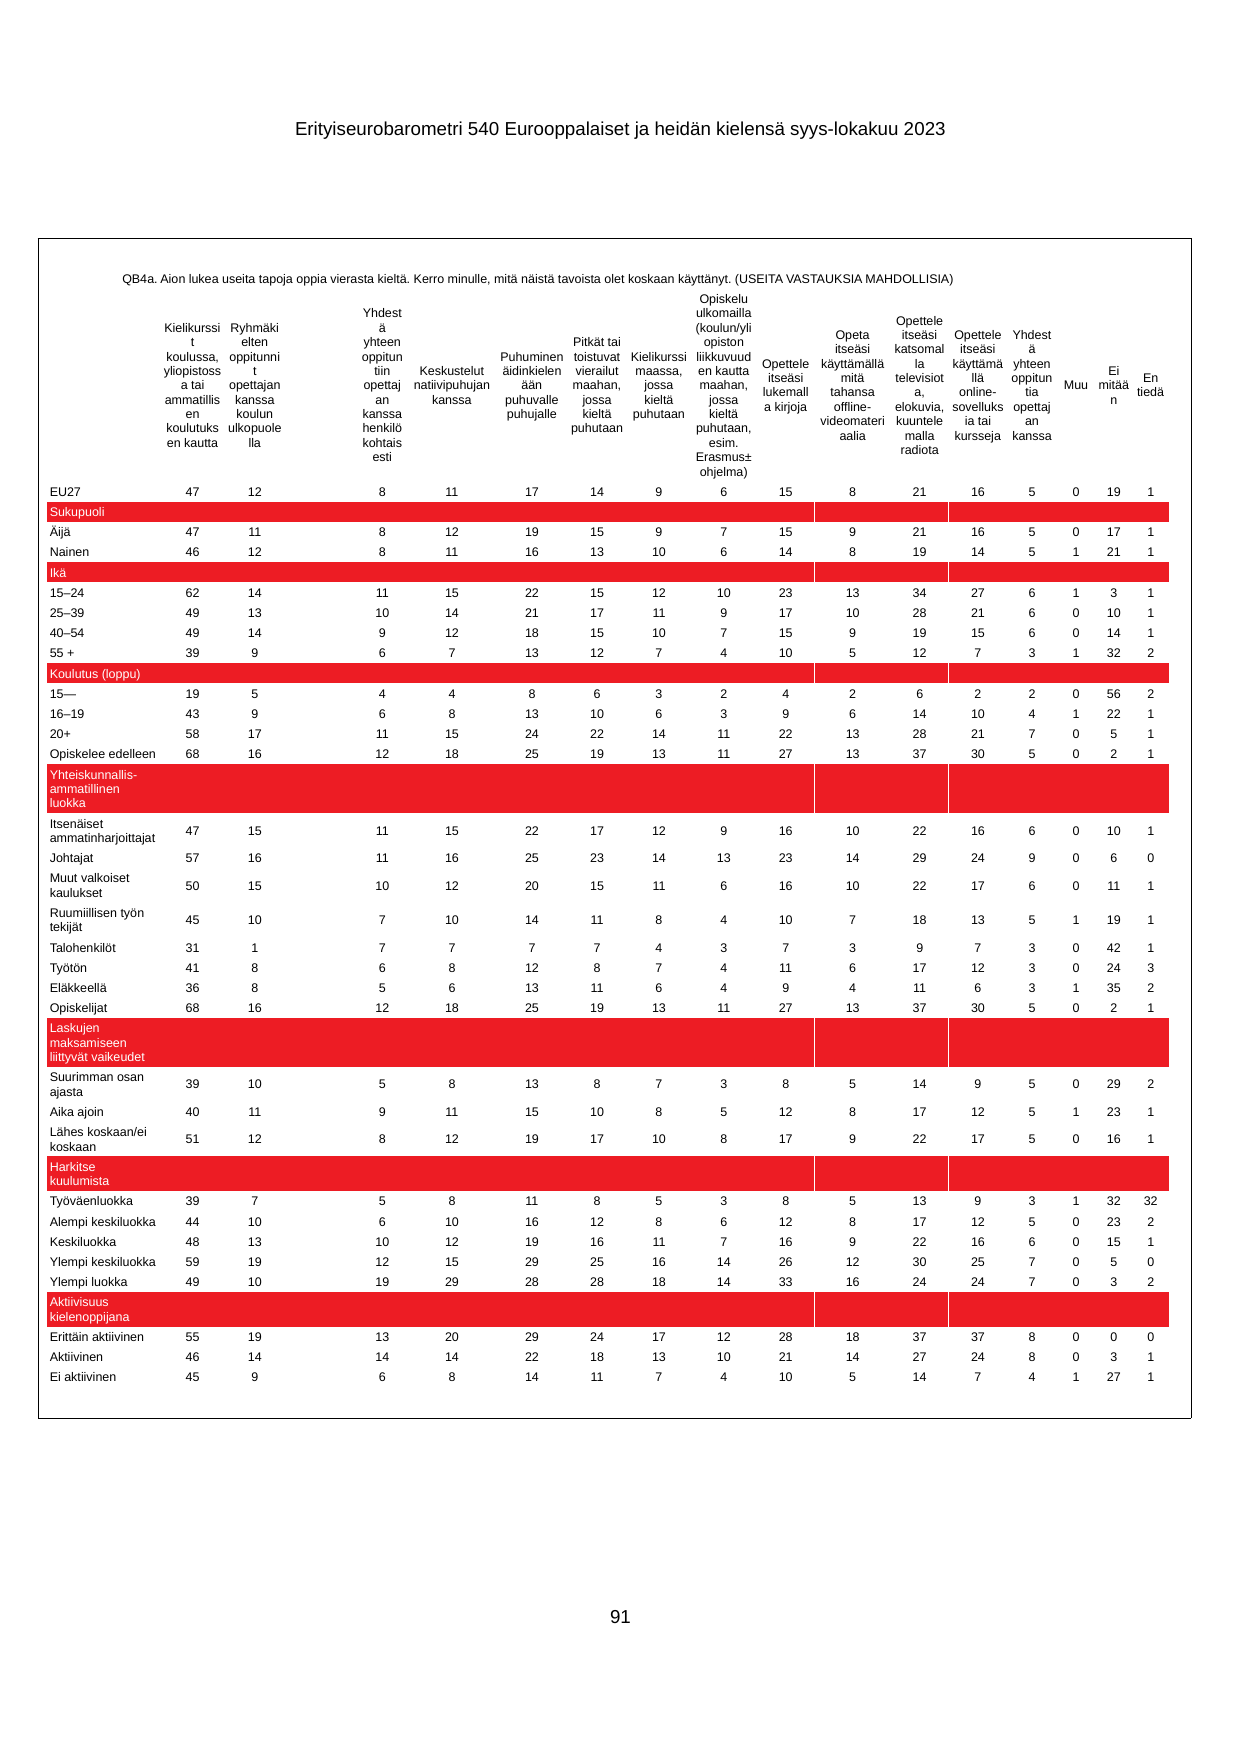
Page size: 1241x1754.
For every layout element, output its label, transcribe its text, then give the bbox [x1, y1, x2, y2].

table_cell 14 [756, 542, 814, 562]
table_cell 4 [407, 684, 496, 704]
table_cell 14 [949, 542, 1007, 562]
table_cell [496, 502, 567, 522]
table_cell [627, 562, 691, 582]
table_cell [357, 764, 407, 813]
table_cell 13 [815, 998, 890, 1018]
table_cell 7 [627, 643, 691, 663]
table_cell [407, 663, 496, 683]
table_cell Opiskelijat [47, 998, 160, 1018]
table_cell 37 [890, 1327, 948, 1347]
table_cell 10 [691, 583, 756, 603]
table_cell 10 [225, 1272, 284, 1292]
table_cell [756, 502, 814, 522]
table_cell 13 [496, 643, 567, 663]
table_cell [890, 663, 948, 683]
table_cell 34 [890, 583, 948, 603]
table_cell [567, 502, 627, 522]
table_cell Yhteiskunnallis-ammatillinen luokka [47, 764, 160, 813]
table_cell 13 [627, 744, 691, 764]
table_cell 5 [815, 1367, 890, 1387]
table_cell 13 [357, 1327, 407, 1347]
table_cell [284, 583, 357, 603]
table_cell 12 [949, 1211, 1007, 1231]
table_cell 5 [627, 1191, 691, 1211]
table_cell Työtön [47, 958, 160, 978]
table_cell 12 [949, 1102, 1007, 1122]
table_cell 27 [756, 998, 814, 1018]
table_cell [496, 1156, 567, 1191]
table_cell 15— [47, 684, 160, 704]
table_cell 1 [1057, 643, 1095, 663]
table_cell [284, 481, 357, 502]
table_cell 16 [627, 1252, 691, 1272]
table_cell 1 [1057, 704, 1095, 724]
table_cell [1007, 502, 1057, 522]
table_cell 33 [756, 1272, 814, 1292]
table_cell 12 [357, 998, 407, 1018]
table_cell Keskustelut natiivipuhujan kanssa [407, 289, 496, 481]
table_cell 10 [407, 903, 496, 937]
table_cell 10 [225, 1067, 284, 1102]
table_cell 9 [815, 623, 890, 643]
table_cell [815, 764, 890, 813]
table_cell 25 [567, 1252, 627, 1272]
table_cell [284, 744, 357, 764]
table_cell Erittäin aktiivinen [47, 1327, 160, 1347]
table_cell 5 [1007, 903, 1057, 937]
table_cell [284, 1347, 357, 1367]
table_cell 15 [496, 1102, 567, 1122]
table_cell 1 [1132, 998, 1169, 1018]
table_cell [1095, 764, 1132, 813]
table_cell 13 [567, 542, 627, 562]
table_cell 3 [1132, 958, 1169, 978]
table_cell 0 [1057, 958, 1095, 978]
table_cell 10 [567, 1102, 627, 1122]
table_cell 40 [160, 1102, 225, 1122]
table_cell 8 [567, 1067, 627, 1102]
table_cell 14 [890, 704, 948, 724]
table_cell 17 [890, 1102, 948, 1122]
table_cell 17 [890, 958, 948, 978]
table_cell 10 [627, 1122, 691, 1156]
table_cell [284, 1272, 357, 1292]
table_cell 15 [567, 623, 627, 643]
table_cell 11 [567, 903, 627, 937]
table_cell 9 [357, 1102, 407, 1122]
table_cell 19 [225, 1327, 284, 1347]
table_cell 24 [949, 848, 1007, 868]
table_cell 7 [567, 937, 627, 957]
table_cell 14 [815, 1347, 890, 1367]
table_cell [567, 663, 627, 683]
table_cell 21 [949, 603, 1007, 623]
table_cell 3 [691, 1067, 756, 1102]
table_cell 7 [691, 1231, 756, 1252]
table_cell [756, 764, 814, 813]
table_cell [1132, 502, 1169, 522]
table_cell En tiedä [1132, 289, 1169, 481]
table_cell [890, 502, 948, 522]
table_cell 41 [160, 958, 225, 978]
table_cell [1132, 663, 1169, 683]
table_cell 43 [160, 704, 225, 724]
table_cell 16 [1095, 1122, 1132, 1156]
table_cell 2 [1132, 1211, 1169, 1231]
table_cell [496, 1292, 567, 1327]
table_cell 14 [691, 1272, 756, 1292]
table_cell 15 [567, 583, 627, 603]
table_cell [627, 1292, 691, 1327]
table_cell 0 [1057, 1327, 1095, 1347]
table_cell 47 [160, 522, 225, 542]
table_cell 13 [496, 1067, 567, 1102]
table_cell 8 [815, 481, 890, 502]
table_cell 39 [160, 1191, 225, 1211]
table_cell 25 [496, 848, 567, 868]
table_cell [284, 848, 357, 868]
table_cell Aika ajoin [47, 1102, 160, 1122]
table_cell 15 [756, 522, 814, 542]
table_cell 12 [357, 1252, 407, 1272]
table_cell 29 [496, 1252, 567, 1272]
table_cell [160, 764, 225, 813]
table_cell 6 [1007, 868, 1057, 903]
table_cell 11 [496, 1191, 567, 1211]
table_cell 11 [407, 481, 496, 502]
table_cell [496, 562, 567, 582]
table_cell 25 [496, 744, 567, 764]
table_cell [756, 663, 814, 683]
table_cell [1007, 764, 1057, 813]
table_cell [1007, 562, 1057, 582]
table_cell 8 [407, 958, 496, 978]
table_cell [691, 1292, 756, 1327]
table_cell Harkitse kuulumista [47, 1156, 160, 1191]
table_cell 16 [496, 1211, 567, 1231]
table_cell 0 [1057, 848, 1095, 868]
table_cell 1 [1057, 542, 1095, 562]
table_cell Pitkät tai toistuvat vierailut maahan, jossa kieltä puhutaan [567, 289, 627, 481]
table_cell [1095, 663, 1132, 683]
table_cell 7 [225, 1191, 284, 1211]
table_cell 8 [815, 1211, 890, 1231]
table_cell [627, 502, 691, 522]
table_cell 29 [496, 1327, 567, 1347]
table_cell 0 [1132, 1252, 1169, 1272]
table_cell 5 [1007, 542, 1057, 562]
table_cell 22 [890, 813, 948, 848]
table_cell 8 [357, 542, 407, 562]
table_cell 7 [627, 958, 691, 978]
table_cell [284, 868, 357, 903]
table_cell 21 [1095, 542, 1132, 562]
table_cell [407, 1156, 496, 1191]
table_cell 8 [756, 1067, 814, 1102]
table_cell 14 [627, 848, 691, 868]
table_cell [284, 502, 357, 522]
table_cell 8 [815, 1102, 890, 1122]
table_cell Lähes koskaan/ei koskaan [47, 1122, 160, 1156]
table_cell [1057, 1156, 1095, 1191]
table_cell 3 [1095, 583, 1132, 603]
table_cell [1132, 1156, 1169, 1191]
table_cell [407, 1018, 496, 1067]
table_cell 24 [949, 1272, 1007, 1292]
table_cell 6 [890, 684, 948, 704]
table_cell 6 [691, 481, 756, 502]
table_cell 19 [567, 998, 627, 1018]
table_cell 1 [1132, 704, 1169, 724]
table_cell 11 [225, 1102, 284, 1122]
table_cell [284, 1211, 357, 1231]
table_cell 13 [496, 978, 567, 998]
table_cell 6 [949, 978, 1007, 998]
table_cell 0 [1095, 1327, 1132, 1347]
table_cell 10 [949, 704, 1007, 724]
table_cell 21 [890, 481, 948, 502]
table_cell [756, 1292, 814, 1327]
table_cell 1 [1057, 903, 1095, 937]
table_cell 6 [357, 704, 407, 724]
table_cell 6 [627, 978, 691, 998]
table_cell 10 [1095, 603, 1132, 623]
table_cell 1 [1132, 1347, 1169, 1367]
table_cell 0 [1057, 1252, 1095, 1272]
table_cell 58 [160, 724, 225, 744]
table_cell [1132, 1292, 1169, 1327]
table_cell [225, 1018, 284, 1067]
table_cell 9 [357, 623, 407, 643]
table_cell [691, 1156, 756, 1191]
table_cell Talohenkilöt [47, 937, 160, 957]
table_cell 8 [407, 1367, 496, 1387]
table_cell [357, 1018, 407, 1067]
table_cell Työväenluokka [47, 1191, 160, 1211]
table_cell [47, 289, 160, 481]
table_cell [284, 1018, 357, 1067]
table_cell 1 [225, 937, 284, 957]
table_cell 10 [815, 813, 890, 848]
table_cell 11 [567, 1367, 627, 1387]
table_cell 4 [691, 978, 756, 998]
table_cell [357, 663, 407, 683]
table_cell 17 [1095, 522, 1132, 542]
table_cell [284, 623, 357, 643]
table_cell Opiskelee edelleen [47, 744, 160, 764]
table_cell 3 [1007, 978, 1057, 998]
table_cell 4 [691, 1367, 756, 1387]
table_cell 7 [949, 643, 1007, 663]
table_cell 5 [1007, 1067, 1057, 1102]
table_cell 11 [357, 813, 407, 848]
table_cell 30 [949, 998, 1007, 1018]
table_cell 2 [691, 684, 756, 704]
table_cell 14 [496, 1367, 567, 1387]
table_cell 19 [1095, 481, 1132, 502]
table_cell 6 [627, 704, 691, 724]
table_cell 4 [815, 978, 890, 998]
table_cell 13 [627, 998, 691, 1018]
table_cell 15 [567, 522, 627, 542]
table_cell 2 [1132, 1272, 1169, 1292]
table_cell 12 [815, 1252, 890, 1272]
table_cell 13 [691, 848, 756, 868]
table_cell 14 [225, 623, 284, 643]
table_cell [284, 958, 357, 978]
table_cell 5 [1007, 744, 1057, 764]
table_cell 10 [225, 1211, 284, 1231]
table_cell 0 [1057, 522, 1095, 542]
table_cell 3 [1007, 1191, 1057, 1211]
table_cell 62 [160, 583, 225, 603]
table_cell [284, 1252, 357, 1272]
table_cell 17 [890, 1211, 948, 1231]
table_cell 11 [890, 978, 948, 998]
table_cell 17 [627, 1327, 691, 1347]
table_cell 12 [567, 643, 627, 663]
table_cell 50 [160, 868, 225, 903]
table_cell 37 [890, 744, 948, 764]
table_cell 16 [815, 1272, 890, 1292]
table_cell 14 [567, 481, 627, 502]
table_cell 10 [567, 704, 627, 724]
table_cell [1007, 1156, 1057, 1191]
table_cell Koulutus (loppu) [47, 663, 160, 683]
table_cell 16 [949, 522, 1007, 542]
table_cell 1 [1132, 522, 1169, 542]
table_cell 22 [1095, 704, 1132, 724]
table_cell 12 [407, 868, 496, 903]
table_cell Ylempi keskiluokka [47, 1252, 160, 1272]
table_cell 6 [567, 684, 627, 704]
table_cell [407, 562, 496, 582]
table_cell 6 [357, 643, 407, 663]
table_cell [284, 1122, 357, 1156]
table_cell Ylempi luokka [47, 1272, 160, 1292]
table_cell 2 [949, 684, 1007, 704]
table_cell [949, 1156, 1007, 1191]
table_cell 17 [567, 603, 627, 623]
table_cell 0 [1057, 603, 1095, 623]
table_cell 57 [160, 848, 225, 868]
table_cell 7 [407, 643, 496, 663]
table_cell [1095, 1292, 1132, 1327]
table_cell 1 [1132, 724, 1169, 744]
table_cell 1 [1132, 903, 1169, 937]
table_cell 18 [407, 998, 496, 1018]
table_cell 6 [691, 868, 756, 903]
table_cell 15 [756, 481, 814, 502]
table_cell 0 [1057, 1122, 1095, 1156]
table_cell Nainen [47, 542, 160, 562]
table_cell EU27 [47, 481, 160, 502]
table_cell 7 [357, 937, 407, 957]
table_cell Kielikurssi maassa, jossa kieltä puhutaan [627, 289, 691, 481]
table_cell 17 [756, 603, 814, 623]
table_cell 6 [1007, 603, 1057, 623]
table_cell 15 [1095, 1231, 1132, 1252]
table_cell Opettele itseäsi katsomalla televisiota, elokuvia, kuuntelemalla radiota [890, 289, 948, 481]
table_cell 5 [1095, 724, 1132, 744]
table_cell 8 [627, 1102, 691, 1122]
table_cell 49 [160, 603, 225, 623]
table_cell 8 [407, 704, 496, 724]
table_cell [160, 663, 225, 683]
table_cell 45 [160, 903, 225, 937]
table_cell 3 [1007, 958, 1057, 978]
table_cell 7 [496, 937, 567, 957]
table_cell 18 [627, 1272, 691, 1292]
table_cell 14 [225, 583, 284, 603]
table_cell [284, 542, 357, 562]
table_cell [756, 1018, 814, 1067]
table_cell 9 [756, 704, 814, 724]
table_cell 16–19 [47, 704, 160, 724]
table_cell 11 [691, 724, 756, 744]
table_cell 10 [691, 1347, 756, 1367]
table_cell [407, 502, 496, 522]
table_cell 10 [756, 903, 814, 937]
table_cell 9 [815, 1231, 890, 1252]
table_cell 1 [1057, 1191, 1095, 1211]
table_cell 0 [1057, 937, 1095, 957]
table_cell 36 [160, 978, 225, 998]
table_cell 5 [1007, 998, 1057, 1018]
table_cell 13 [890, 1191, 948, 1211]
table_cell 10 [815, 603, 890, 623]
table_cell 18 [815, 1327, 890, 1347]
table_cell 1 [1132, 937, 1169, 957]
table_cell [284, 1327, 357, 1347]
table_cell Ryhmäkielten oppitunnit opettajan kanssa koulun ulkopuolella [225, 289, 284, 481]
table_cell 22 [756, 724, 814, 744]
table_header QB4a. Aion lukea useita tapoja oppia vierasta kieltä. Kerro minulle, mitä näistä tavoista olet koskaan käyttänyt. (USEITA VASTAUKSIA MAHDOLLISIA) [119, 269, 1057, 289]
table_cell 28 [496, 1272, 567, 1292]
table_cell 0 [1057, 1347, 1095, 1367]
table_cell 25 [949, 1252, 1007, 1272]
table_cell Puhuminen äidinkielenään puhuvalle puhujalle [496, 289, 567, 481]
table_cell 12 [627, 583, 691, 603]
table_cell 1 [1132, 623, 1169, 643]
table_cell 21 [496, 603, 567, 623]
table_cell 21 [756, 1347, 814, 1367]
table_cell [284, 978, 357, 998]
table_cell 9 [225, 643, 284, 663]
table_cell 8 [815, 542, 890, 562]
table_cell 6 [1007, 623, 1057, 643]
table_cell 9 [691, 603, 756, 623]
table_cell 11 [567, 978, 627, 998]
table_cell 20 [496, 868, 567, 903]
table_cell 6 [357, 958, 407, 978]
table_cell 39 [160, 643, 225, 663]
table_cell 46 [160, 542, 225, 562]
table_cell 31 [160, 937, 225, 957]
table_cell 6 [691, 1211, 756, 1231]
table_cell 2 [1132, 1067, 1169, 1102]
table_cell 4 [756, 684, 814, 704]
table_cell 2 [1007, 684, 1057, 704]
table_cell [225, 562, 284, 582]
table_cell 27 [949, 583, 1007, 603]
table_cell 27 [890, 1347, 948, 1367]
table_cell Eläkkeellä [47, 978, 160, 998]
table_cell 68 [160, 744, 225, 764]
table_cell 9 [225, 1367, 284, 1387]
table_cell [284, 643, 357, 663]
table_cell 22 [567, 724, 627, 744]
table_cell [357, 1292, 407, 1327]
table_cell [890, 1018, 948, 1067]
table_cell 5 [1095, 1252, 1132, 1272]
table_cell 5 [1007, 1211, 1057, 1231]
table_cell 49 [160, 623, 225, 643]
table_cell Ruumiillisen työn tekijät [47, 903, 160, 937]
table_cell 0 [1057, 1272, 1095, 1292]
table_cell 4 [1007, 704, 1057, 724]
table_cell 18 [890, 903, 948, 937]
table_cell 16 [949, 813, 1007, 848]
table_cell 55 + [47, 643, 160, 663]
table_cell [567, 1018, 627, 1067]
table_cell 6 [815, 958, 890, 978]
table_cell 12 [225, 542, 284, 562]
table_cell 9 [691, 813, 756, 848]
table_cell [284, 724, 357, 744]
table_cell Opiskelu ulkomailla (koulun/yliopiston liikkuvuuden kautta maahan, jossa kieltä puhutaan, esim. Erasmus±ohjelma) [691, 289, 756, 481]
table_cell 23 [756, 848, 814, 868]
table_cell [949, 663, 1007, 683]
table_cell 17 [225, 724, 284, 744]
table_cell 47 [160, 813, 225, 848]
table_cell 8 [225, 958, 284, 978]
table_cell 1 [1132, 868, 1169, 903]
table_cell 22 [890, 868, 948, 903]
table_header [1095, 269, 1132, 289]
table_cell 23 [1095, 1102, 1132, 1122]
table_cell 1 [1132, 1231, 1169, 1252]
table_cell 9 [627, 522, 691, 542]
table_cell 27 [1095, 1367, 1132, 1387]
table_cell [407, 764, 496, 813]
table_cell 7 [756, 937, 814, 957]
table_cell [160, 1018, 225, 1067]
table_cell [284, 684, 357, 704]
table_cell 16 [949, 1231, 1007, 1252]
table_cell 9 [890, 937, 948, 957]
table_cell 37 [890, 998, 948, 1018]
table_cell 15 [567, 868, 627, 903]
table_cell 0 [1057, 998, 1095, 1018]
table_cell [627, 764, 691, 813]
table_cell [496, 1018, 567, 1067]
table_cell 32 [1095, 1191, 1132, 1211]
table_cell 6 [1007, 583, 1057, 603]
table_cell 10 [756, 1367, 814, 1387]
table_cell 10 [357, 1231, 407, 1252]
table_cell [284, 998, 357, 1018]
table_cell 32 [1095, 643, 1132, 663]
table_cell 10 [815, 868, 890, 903]
table_cell [225, 1292, 284, 1327]
table_cell [1007, 1292, 1057, 1327]
table_cell 11 [691, 998, 756, 1018]
table_cell 5 [357, 978, 407, 998]
table_cell [949, 1292, 1007, 1327]
table_cell 24 [567, 1327, 627, 1347]
table_cell [284, 813, 357, 848]
table_cell 8 [357, 481, 407, 502]
table_cell [815, 502, 890, 522]
table_cell 12 [756, 1211, 814, 1231]
table_cell [1095, 1018, 1132, 1067]
table_cell 59 [160, 1252, 225, 1272]
table_cell 19 [496, 1231, 567, 1252]
table_cell Opeta itseäsi käyttämällä mitä tahansa offline-videomateriaalia [815, 289, 890, 481]
table_header [47, 269, 119, 289]
table_cell 13 [627, 1347, 691, 1367]
table_cell 7 [627, 1367, 691, 1387]
table_cell 13 [225, 603, 284, 623]
table_cell 30 [949, 744, 1007, 764]
table_cell [890, 1156, 948, 1191]
table_cell 12 [225, 1122, 284, 1156]
table_cell 14 [496, 903, 567, 937]
table_cell 28 [756, 1327, 814, 1347]
table_cell 20 [407, 1327, 496, 1347]
table_cell [691, 1018, 756, 1067]
table_cell 8 [407, 1067, 496, 1102]
table_cell 1 [1057, 1367, 1095, 1387]
table_cell 9 [949, 1067, 1007, 1102]
table_cell 17 [949, 868, 1007, 903]
table_cell 13 [815, 583, 890, 603]
table_cell [357, 502, 407, 522]
table_cell [284, 903, 357, 937]
table_cell Yhdestä yhteen oppituntiin opettajan kanssa henkilökohtaisesti [357, 289, 407, 481]
table_cell 9 [627, 481, 691, 502]
table_cell 0 [1057, 868, 1095, 903]
table_cell 8 [567, 1191, 627, 1211]
table_cell 37 [949, 1327, 1007, 1347]
table_cell 10 [357, 868, 407, 903]
table_cell 0 [1057, 481, 1095, 502]
table_cell Ei aktiivinen [47, 1367, 160, 1387]
table_cell [1057, 1018, 1095, 1067]
table_cell [567, 1156, 627, 1191]
table_cell 1 [1132, 1102, 1169, 1122]
table_cell 5 [691, 1102, 756, 1122]
table_cell Muut valkoiset kaulukset [47, 868, 160, 903]
table_cell [1057, 764, 1095, 813]
table_cell Sukupuoli [47, 502, 160, 522]
table_cell 19 [496, 1122, 567, 1156]
table_cell 5 [815, 1191, 890, 1211]
table_cell 22 [496, 1347, 567, 1367]
table_cell 17 [567, 813, 627, 848]
table_cell 11 [225, 522, 284, 542]
table_cell 2 [1132, 643, 1169, 663]
table_cell [815, 562, 890, 582]
table_cell 3 [691, 704, 756, 724]
table_cell [357, 1156, 407, 1191]
table_cell Ikä [47, 562, 160, 582]
table_cell [284, 1102, 357, 1122]
table_cell 0 [1057, 684, 1095, 704]
table_cell 3 [691, 937, 756, 957]
table_cell [496, 764, 567, 813]
table_cell 19 [890, 542, 948, 562]
table_cell 21 [949, 724, 1007, 744]
table_cell [284, 937, 357, 957]
table_cell 19 [496, 522, 567, 542]
table_cell 8 [627, 903, 691, 937]
table_cell 9 [756, 978, 814, 998]
table_cell 11 [627, 1231, 691, 1252]
table_cell 8 [225, 978, 284, 998]
table_cell 0 [1132, 848, 1169, 868]
table_cell 22 [496, 813, 567, 848]
table_cell 68 [160, 998, 225, 1018]
table_cell 10 [627, 542, 691, 562]
table_cell [949, 764, 1007, 813]
table_cell [815, 663, 890, 683]
table_cell 3 [691, 1191, 756, 1211]
table_cell 12 [691, 1327, 756, 1347]
table_cell 16 [756, 813, 814, 848]
table_cell 11 [691, 744, 756, 764]
table_cell [496, 663, 567, 683]
table_cell 5 [1007, 1102, 1057, 1122]
table_cell [949, 1018, 1007, 1067]
table_cell 15 [225, 813, 284, 848]
table_cell 6 [815, 704, 890, 724]
table_cell 16 [756, 1231, 814, 1252]
table_cell 24 [890, 1272, 948, 1292]
table_cell Itsenäiset ammatinharjoittajat [47, 813, 160, 848]
table_cell 14 [890, 1067, 948, 1102]
table_cell [815, 1018, 890, 1067]
table_cell 16 [949, 481, 1007, 502]
table_cell [890, 764, 948, 813]
table_cell Aktiivinen [47, 1347, 160, 1367]
table_cell 32 [1132, 1191, 1169, 1211]
table_cell [1007, 663, 1057, 683]
table_cell 4 [691, 958, 756, 978]
table_cell 16 [225, 848, 284, 868]
table_cell 10 [627, 623, 691, 643]
table_cell 6 [357, 1367, 407, 1387]
table_cell 17 [567, 1122, 627, 1156]
table_cell 12 [225, 481, 284, 502]
table_cell 6 [691, 542, 756, 562]
table_cell 10 [225, 903, 284, 937]
table_cell 11 [407, 1102, 496, 1122]
table_cell 0 [1057, 1067, 1095, 1102]
table_cell 11 [357, 583, 407, 603]
table_cell [1095, 502, 1132, 522]
table_cell 5 [1007, 522, 1057, 542]
table_cell 29 [407, 1272, 496, 1292]
table_cell 3 [627, 684, 691, 704]
table_cell 14 [815, 848, 890, 868]
table_cell 8 [756, 1191, 814, 1211]
table_cell 3 [815, 937, 890, 957]
table_cell [627, 1156, 691, 1191]
table_cell 7 [357, 903, 407, 937]
table_cell 23 [567, 848, 627, 868]
table_cell 44 [160, 1211, 225, 1231]
table_cell 45 [160, 1367, 225, 1387]
table_cell Kielikurssit koulussa, yliopistossa tai ammatillisen koulutuksen kautta [160, 289, 225, 481]
table_cell 24 [949, 1347, 1007, 1367]
table_cell 16 [756, 868, 814, 903]
table_cell 14 [627, 724, 691, 744]
table_cell 16 [225, 744, 284, 764]
table_cell 29 [890, 848, 948, 868]
table_cell [567, 562, 627, 582]
table_cell [284, 764, 357, 813]
table_cell 46 [160, 1347, 225, 1367]
table_cell 13 [949, 903, 1007, 937]
table_cell Muu [1057, 289, 1095, 481]
table_cell 7 [691, 623, 756, 643]
table_cell 7 [691, 522, 756, 542]
table_cell 12 [407, 1231, 496, 1252]
table_cell [691, 764, 756, 813]
table_cell 1 [1057, 978, 1095, 998]
table_cell 0 [1132, 1327, 1169, 1347]
table_cell 9 [815, 1122, 890, 1156]
table_cell [284, 704, 357, 724]
table_cell 15–24 [47, 583, 160, 603]
table_cell 0 [1057, 623, 1095, 643]
table_cell [284, 522, 357, 542]
table_cell [284, 1067, 357, 1102]
table_cell [815, 1292, 890, 1327]
table_cell 8 [357, 522, 407, 542]
table_cell 51 [160, 1122, 225, 1156]
table_cell Opettele itseäsi käyttämällä online-sovelluksia tai kursseja [949, 289, 1007, 481]
table_cell [160, 1156, 225, 1191]
table_cell 7 [627, 1067, 691, 1102]
table_cell 10 [756, 643, 814, 663]
table_cell 25 [496, 998, 567, 1018]
table_cell 27 [756, 744, 814, 764]
table_cell 2 [1132, 684, 1169, 704]
table_cell 1 [1132, 813, 1169, 848]
table_cell 23 [756, 583, 814, 603]
table_cell 4 [357, 684, 407, 704]
table_cell 10 [1095, 813, 1132, 848]
table_cell [1095, 1156, 1132, 1191]
table_cell [567, 764, 627, 813]
table_cell 2 [1095, 998, 1132, 1018]
table_cell 26 [756, 1252, 814, 1272]
table_cell 1 [1132, 603, 1169, 623]
table_cell 13 [815, 744, 890, 764]
table_cell 24 [496, 724, 567, 744]
table_cell 5 [357, 1067, 407, 1102]
table_cell Johtajat [47, 848, 160, 868]
table_cell 12 [407, 1122, 496, 1156]
table_cell Opettele itseäsi lukemalla kirjoja [756, 289, 814, 481]
table_cell [1057, 502, 1095, 522]
table_cell 5 [815, 643, 890, 663]
table_cell 10 [357, 603, 407, 623]
table_cell 6 [357, 1211, 407, 1231]
table_cell 18 [496, 623, 567, 643]
table_cell 11 [756, 958, 814, 978]
table_cell 2 [1095, 744, 1132, 764]
table_cell 8 [1007, 1327, 1057, 1347]
table_cell 14 [1095, 623, 1132, 643]
table_cell 9 [1007, 848, 1057, 868]
table_cell Äijä [47, 522, 160, 542]
table_cell 8 [407, 1191, 496, 1211]
table_cell [1007, 1018, 1057, 1067]
table_cell 17 [496, 481, 567, 502]
table_cell [691, 502, 756, 522]
table_cell 6 [1095, 848, 1132, 868]
table_header [1057, 269, 1095, 289]
table_cell [160, 502, 225, 522]
table_cell 14 [225, 1347, 284, 1367]
table_cell [1057, 1292, 1095, 1327]
table_cell 48 [160, 1231, 225, 1252]
table_cell 1 [1132, 1367, 1169, 1387]
table_cell 6 [1007, 813, 1057, 848]
table_cell 9 [225, 704, 284, 724]
table_cell 0 [1057, 1231, 1095, 1252]
table_cell Keskiluokka [47, 1231, 160, 1252]
table_cell 13 [815, 724, 890, 744]
table_cell 16 [225, 998, 284, 1018]
table_cell 29 [1095, 1067, 1132, 1102]
table_cell 17 [949, 1122, 1007, 1156]
table_cell 7 [949, 937, 1007, 957]
table_cell [284, 289, 357, 481]
table_cell 11 [627, 603, 691, 623]
table_cell 24 [1095, 958, 1132, 978]
table_cell [225, 1156, 284, 1191]
table_cell 7 [1007, 1272, 1057, 1292]
table_cell 4 [1007, 1367, 1057, 1387]
table_cell 22 [496, 583, 567, 603]
table_cell 12 [407, 522, 496, 542]
table_cell 18 [407, 744, 496, 764]
table_cell [284, 562, 357, 582]
table_cell 49 [160, 1272, 225, 1292]
table_cell 1 [1132, 744, 1169, 764]
table_cell 5 [357, 1191, 407, 1211]
table_cell 12 [496, 958, 567, 978]
table_cell 15 [756, 623, 814, 643]
table_cell 15 [225, 868, 284, 903]
table_cell [1132, 764, 1169, 813]
table_cell 13 [496, 704, 567, 724]
table_cell [225, 764, 284, 813]
table_cell [284, 1367, 357, 1387]
table_cell [225, 502, 284, 522]
table_cell 14 [357, 1347, 407, 1367]
table_cell 14 [691, 1252, 756, 1272]
table_cell Ei mitään [1095, 289, 1132, 481]
table_cell 20+ [47, 724, 160, 744]
table_cell 11 [1095, 868, 1132, 903]
table_cell 42 [1095, 937, 1132, 957]
table_cell 12 [756, 1102, 814, 1122]
table_cell 11 [357, 724, 407, 744]
table_cell 4 [627, 937, 691, 957]
table_cell [160, 1292, 225, 1327]
table_cell 56 [1095, 684, 1132, 704]
table_cell 28 [890, 724, 948, 744]
table_cell 12 [890, 643, 948, 663]
table_cell 2 [1132, 978, 1169, 998]
table_cell 7 [1007, 724, 1057, 744]
table_cell 39 [160, 1067, 225, 1102]
table_cell 19 [890, 623, 948, 643]
table_cell 4 [691, 903, 756, 937]
table_cell 1 [1057, 1102, 1095, 1122]
table_cell 8 [357, 1122, 407, 1156]
table_cell Alempi keskiluokka [47, 1211, 160, 1231]
table_cell 16 [567, 1231, 627, 1252]
table_cell Laskujen maksamiseen liittyvät vaikeudet [47, 1018, 160, 1067]
table_cell 16 [496, 542, 567, 562]
table_cell 8 [627, 1211, 691, 1231]
table_header [1132, 269, 1169, 289]
table_cell [1132, 562, 1169, 582]
table_cell 19 [357, 1272, 407, 1292]
table_cell 15 [407, 724, 496, 744]
table_cell 9 [815, 522, 890, 542]
table_cell Yhdestä yhteen oppituntia opettajan kanssa [1007, 289, 1057, 481]
table_cell 1 [1132, 583, 1169, 603]
table_cell 1 [1132, 481, 1169, 502]
table_cell 0 [1057, 1211, 1095, 1231]
table_cell 1 [1132, 1122, 1169, 1156]
table_cell 1 [1057, 583, 1095, 603]
table_cell 15 [407, 813, 496, 848]
table_cell [284, 1191, 357, 1211]
table_cell 14 [890, 1367, 948, 1387]
table_cell 16 [407, 848, 496, 868]
table_cell 6 [407, 978, 496, 998]
table_cell 18 [567, 1347, 627, 1367]
table_cell 3 [1095, 1347, 1132, 1367]
table_cell 25–39 [47, 603, 160, 623]
table_cell 28 [567, 1272, 627, 1292]
table_cell 11 [357, 848, 407, 868]
table_cell [284, 1292, 357, 1327]
table_cell 12 [567, 1211, 627, 1231]
table_cell 5 [225, 684, 284, 704]
table_cell 30 [890, 1252, 948, 1272]
table_cell 4 [691, 643, 756, 663]
table_cell 7 [1007, 1252, 1057, 1272]
table_cell 12 [357, 744, 407, 764]
table_cell [1132, 1018, 1169, 1067]
table_cell [284, 663, 357, 683]
table_cell 15 [407, 583, 496, 603]
table_cell [1057, 663, 1095, 683]
table_cell 8 [567, 958, 627, 978]
table_cell [756, 562, 814, 582]
table_cell [225, 663, 284, 683]
table_cell 22 [890, 1122, 948, 1156]
table_cell [890, 562, 948, 582]
table_cell 14 [407, 1347, 496, 1367]
table_cell 55 [160, 1327, 225, 1347]
table_cell 8 [691, 1122, 756, 1156]
table_cell 3 [1007, 643, 1057, 663]
table_cell 10 [407, 1211, 496, 1231]
table_cell 0 [1057, 813, 1095, 848]
table_cell [357, 562, 407, 582]
table_cell [815, 1156, 890, 1191]
table_cell 5 [1007, 1122, 1057, 1156]
table_cell 0 [1057, 724, 1095, 744]
table_cell 0 [1057, 744, 1095, 764]
table_cell 6 [1007, 1231, 1057, 1252]
table_cell 47 [160, 481, 225, 502]
table_cell 13 [225, 1231, 284, 1252]
table_cell [160, 562, 225, 582]
table_cell [284, 1156, 357, 1191]
table_cell [627, 1018, 691, 1067]
table_cell [890, 1292, 948, 1327]
table_cell 14 [407, 603, 496, 623]
table_cell 22 [890, 1231, 948, 1252]
table_cell 35 [1095, 978, 1132, 998]
table_cell [1057, 562, 1095, 582]
table_cell 3 [1095, 1272, 1132, 1292]
table_cell [691, 663, 756, 683]
table_cell 7 [815, 903, 890, 937]
table_cell 7 [949, 1367, 1007, 1387]
table_cell 12 [949, 958, 1007, 978]
table_cell 7 [407, 937, 496, 957]
table_cell 12 [627, 813, 691, 848]
table_cell 40–54 [47, 623, 160, 643]
table_cell Aktiivisuus kielenoppijana [47, 1292, 160, 1327]
table_cell [949, 502, 1007, 522]
table_cell 12 [407, 623, 496, 643]
table_cell 21 [890, 522, 948, 542]
table_cell [284, 1231, 357, 1252]
table_cell [407, 1292, 496, 1327]
table_cell 2 [815, 684, 890, 704]
table_cell 15 [949, 623, 1007, 643]
table_cell [627, 663, 691, 683]
table_cell 15 [407, 1252, 496, 1272]
table_cell 1 [1132, 542, 1169, 562]
table_cell 3 [1007, 937, 1057, 957]
table_cell 28 [890, 603, 948, 623]
table_cell 9 [949, 1191, 1007, 1211]
table_cell 23 [1095, 1211, 1132, 1231]
table_cell [284, 603, 357, 623]
table_cell 19 [567, 744, 627, 764]
table_cell 11 [407, 542, 496, 562]
table_cell 8 [1007, 1347, 1057, 1367]
table_cell 8 [496, 684, 567, 704]
table_cell 17 [756, 1122, 814, 1156]
table_cell 5 [1007, 481, 1057, 502]
table_cell 19 [160, 684, 225, 704]
table_cell Suurimman osan ajasta [47, 1067, 160, 1102]
table_cell [1095, 562, 1132, 582]
table_cell 19 [1095, 903, 1132, 937]
table_cell [949, 562, 1007, 582]
table_cell [567, 1292, 627, 1327]
table_cell 19 [225, 1252, 284, 1272]
table_cell [691, 562, 756, 582]
table_cell [756, 1156, 814, 1191]
table_cell 5 [815, 1067, 890, 1102]
table_cell 11 [627, 868, 691, 903]
